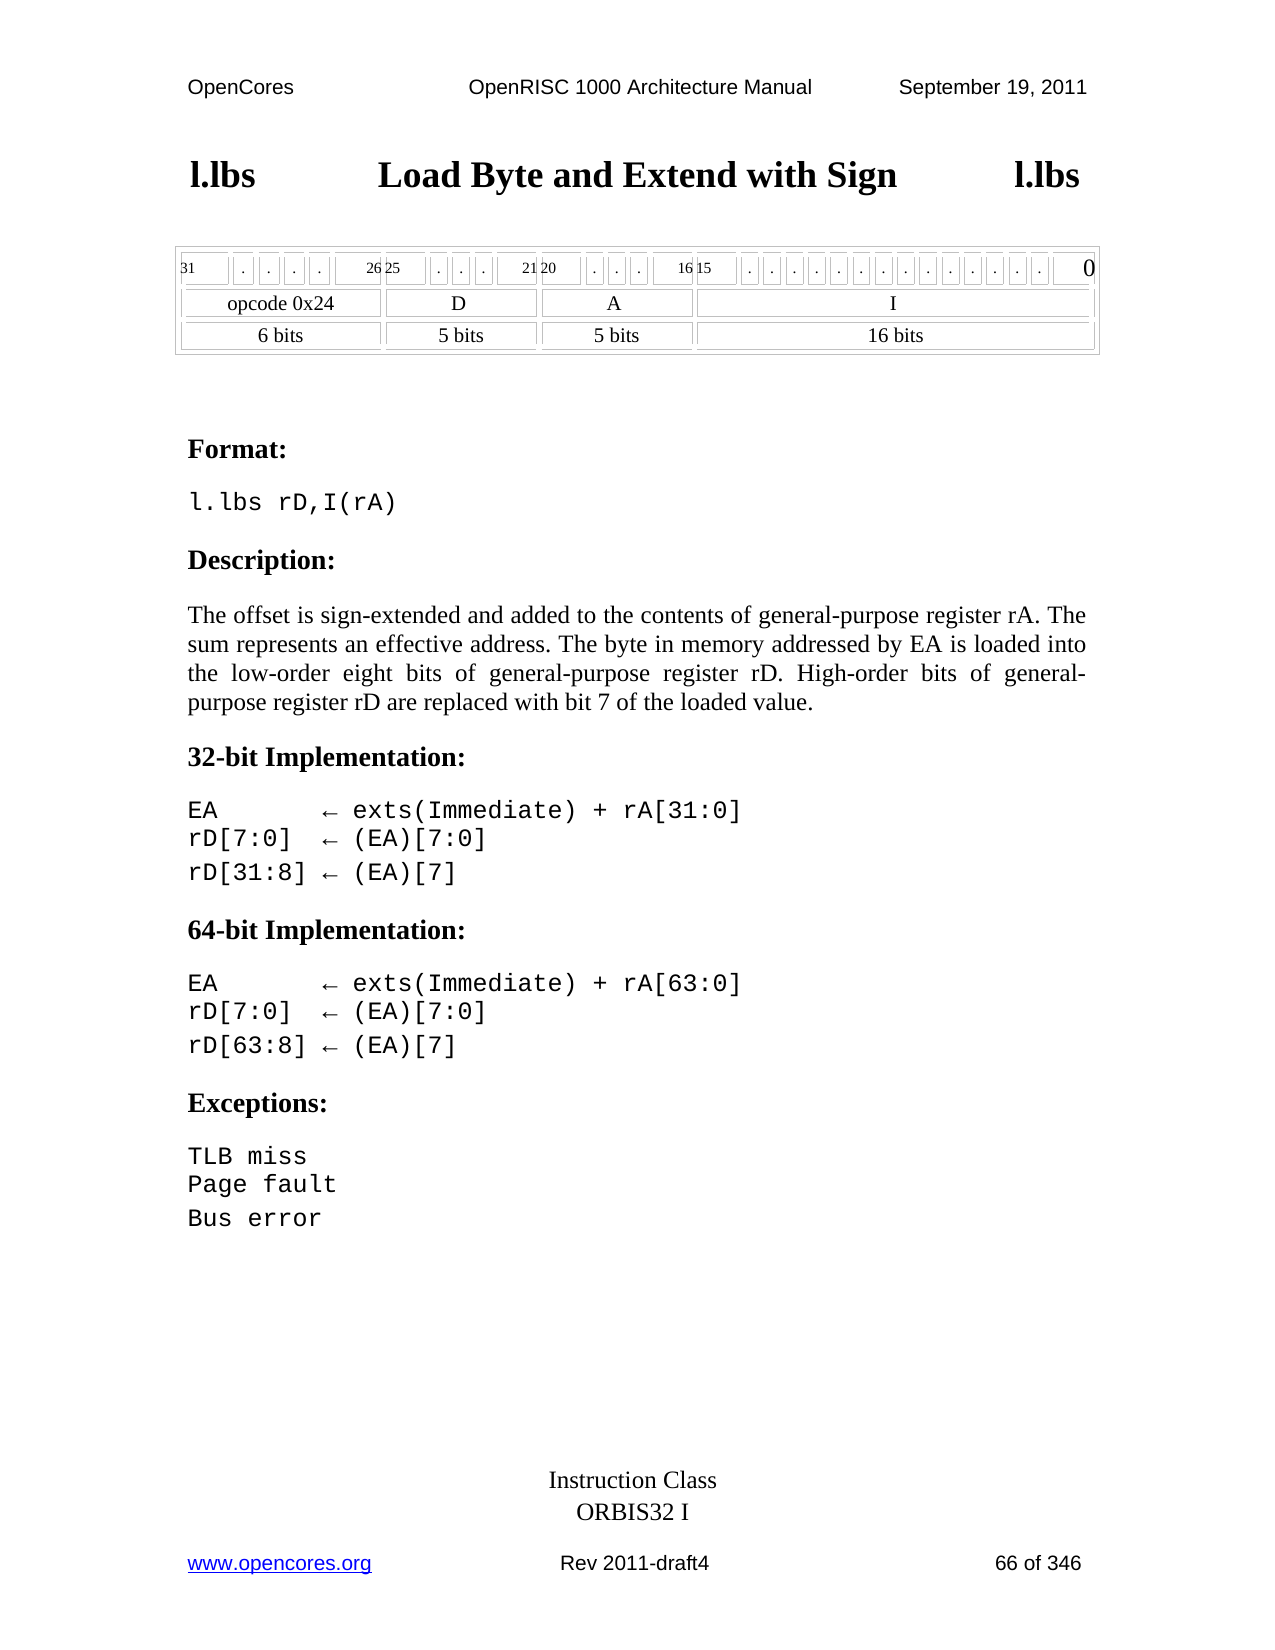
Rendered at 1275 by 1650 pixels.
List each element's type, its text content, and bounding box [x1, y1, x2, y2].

text 32-bit Implementation: [187, 740, 1087, 773]
text 64-bit Implementation: [187, 913, 1087, 946]
text Format: [187, 432, 1087, 464]
text Description: [187, 543, 1087, 575]
text EA ← exts(Immediate) + rA[63:0] rD[7:0] ← (EA)[7:0] rD[63:8] ← (EA)[7] [187, 971, 1087, 1061]
text The offset is sign-extended and added to the contents of general-purpose register rA. The sum represents an effective address. The byte in memory addressed by EA is loaded into the low-order eight bits of general-purpose register rD. High-order bits of general-purpose register rD are replaced with bit 7 of the loaded value. [187, 600, 1087, 715]
text TLB miss Page fault Bus error [187, 1143, 1087, 1234]
text Exceptions: [187, 1086, 1087, 1118]
text EA ← exts(Immediate) + rA[31:0] rD[7:0] ← (EA)[7:0] rD[31:8] ← (EA)[7] [187, 798, 1087, 888]
text l.lbs rD,I(rA) [187, 489, 1087, 518]
